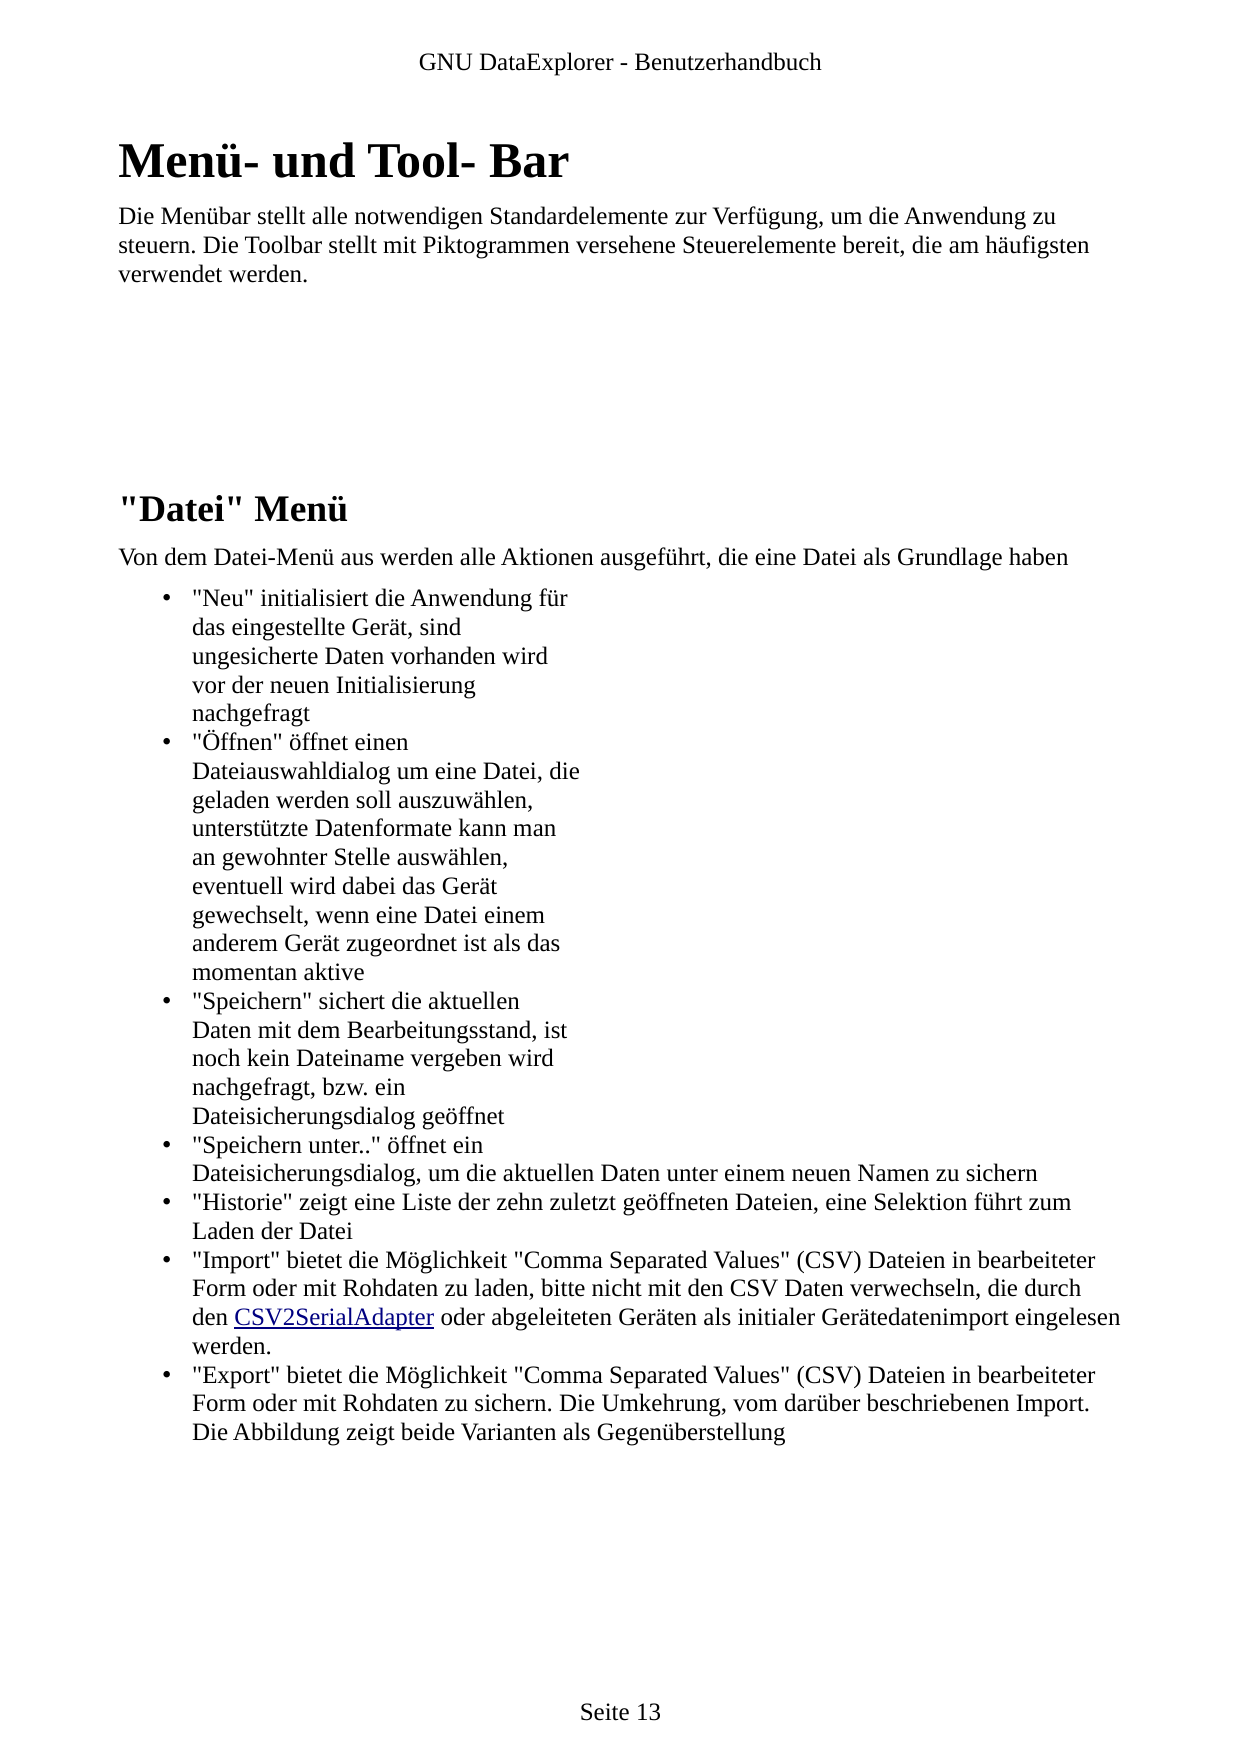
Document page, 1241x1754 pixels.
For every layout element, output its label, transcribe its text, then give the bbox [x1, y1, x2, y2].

list "Import" bietet die Möglichkeit "Comma Separated Values" (CSV) Dateien in bearbeiteter Form oder mit Rohdaten zu laden, bitte nicht mit den CSV Daten verwechseln, die durch den CSV2SerialAdapter oder abgeleiteten Geräten als initialer Gerätedatenimport eingelesen werden. [162, 1245, 1122, 1360]
text Von dem Datei-Menü aus werden alle Aktionen ausgeführt, die eine Datei als Grundlage haben [118, 542, 1122, 571]
list "Speichern" sichert die aktuellen Daten mit dem Bearbeitungsstand, ist noch kein Dateiname vergeben wird nachgefragt, bzw. ein Dateisicherungsdialog geöffnet [162, 986, 1122, 1130]
list "Historie" zeigt eine Liste der zehn zuletzt geöffneten Dateien, eine Selektion führt zum Laden der Datei [162, 1187, 1122, 1245]
list "Speichern unter.." öffnet ein Dateisicherungsdialog, um die aktuellen Daten unter einem neuen Namen zu sichern [162, 1130, 1122, 1187]
list "Neu" initialisiert die Anwendung für das eingestellte Gerät, sind ungesicherte Daten vorhanden wird vor der neuen Initialisierung nachgefragt [162, 583, 1122, 727]
text Die Menübar stellt alle notwendigen Standardelemente zur Verfügung, um die Anwendung zu steuern. Die Toolbar stellt mit Piktogrammen versehene Steuerelemente bereit, die am häufigsten verwendet werden. [118, 201, 1122, 287]
list "Export" bietet die Möglichkeit "Comma Separated Values" (CSV) Dateien in bearbeiteter Form oder mit Rohdaten zu sichern. Die Umkehrung, vom darüber beschriebenen Import. Die Abbildung zeigt beide Varianten als Gegenüberstellung [162, 1360, 1122, 1446]
subtitle "Datei" Menü [118, 487, 1122, 530]
subtitle Menü- und Tool- Bar [118, 131, 1122, 189]
list "Öffnen" öffnet einen Dateiauswahldialog um eine Datei, die geladen werden soll auszuwählen, unterstützte Datenformate kann man an gewohnter Stelle auswählen, eventuell wird dabei das Gerät gewechselt, wenn eine Datei einem anderem Gerät zugeordnet ist als das momentan aktive [162, 727, 1122, 986]
